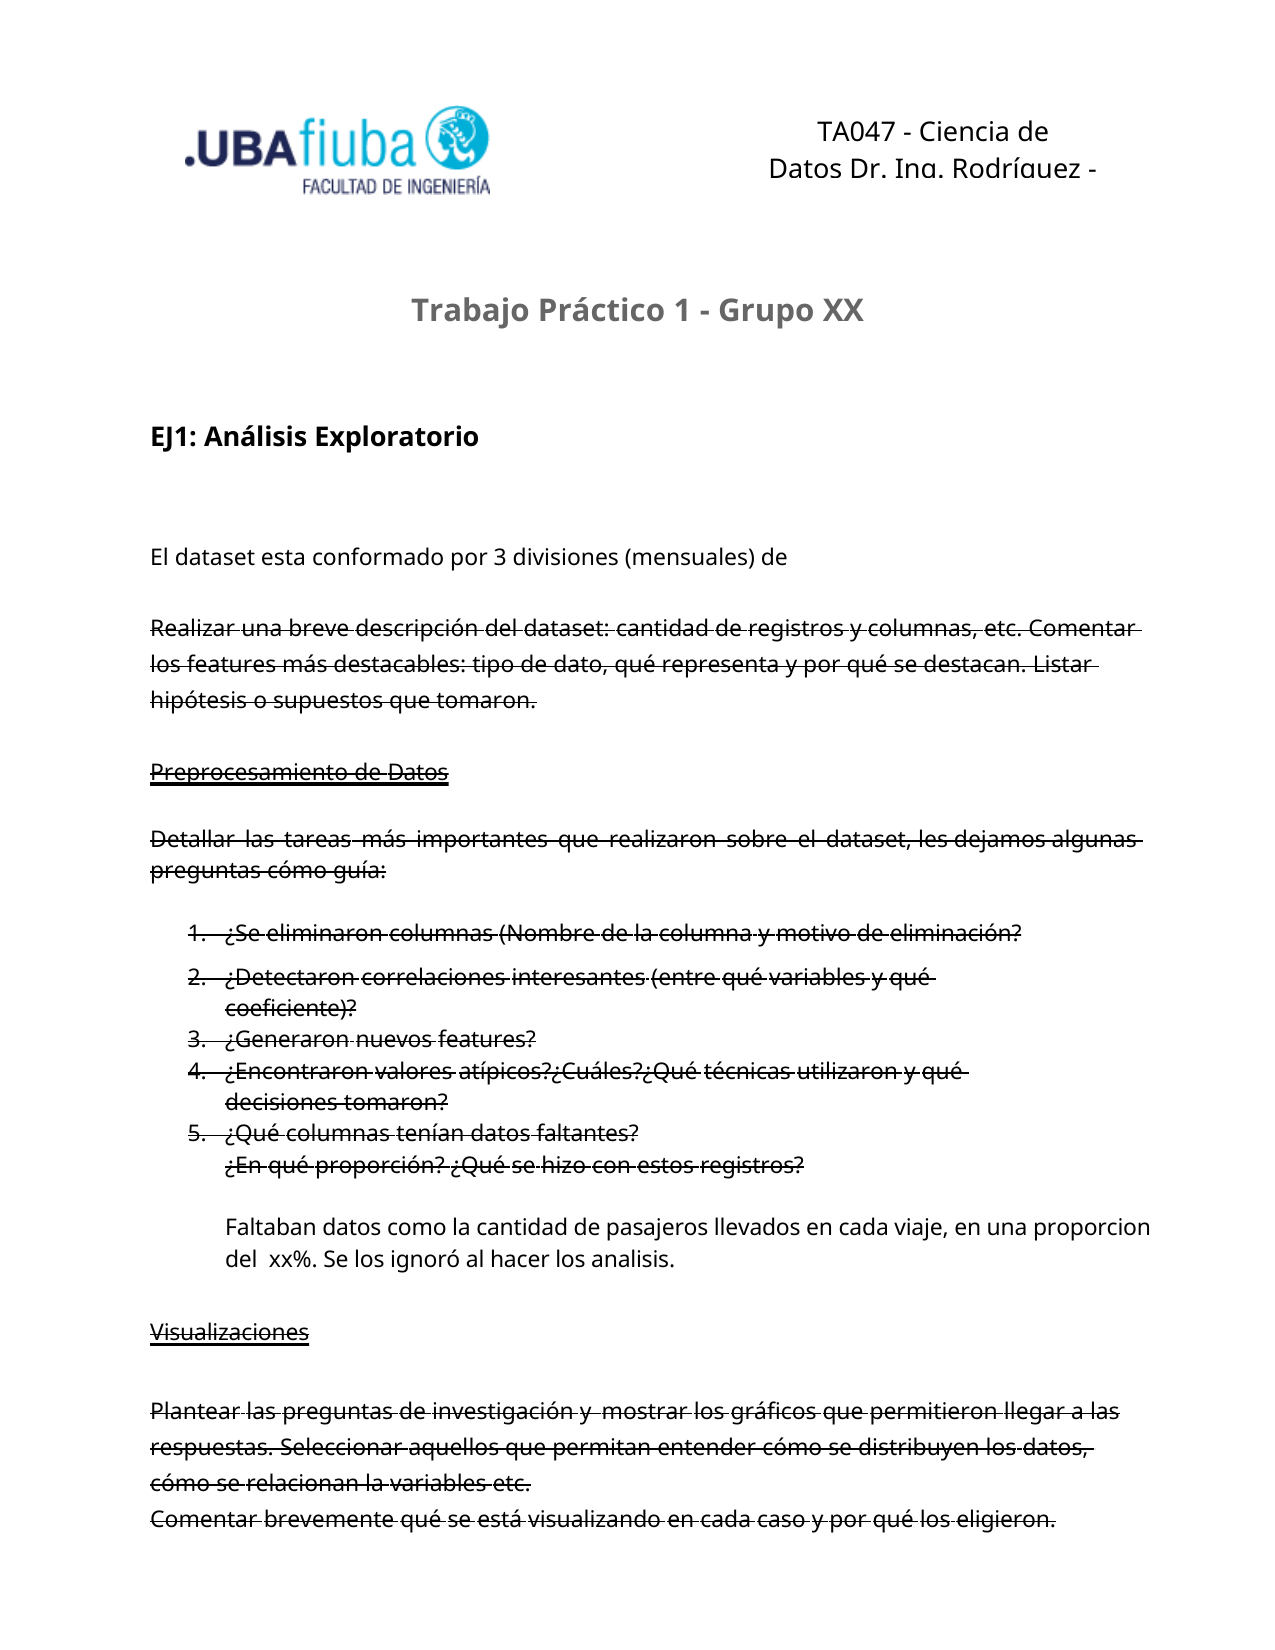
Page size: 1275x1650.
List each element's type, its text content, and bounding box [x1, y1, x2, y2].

list ¿Detectaron correlaciones interesantes (entre qué variables y qué coeﬁciente)? [187, 961, 975, 1023]
text El dataset esta conformado por 3 divisiones (mensuales) de [150, 540, 1162, 572]
text Faltaban datos como la cantidad de pasajeros llevados en cada viaje, en una proporcion del xx%. Se los ignoró al hacer los analisis. [225, 1211, 1162, 1274]
subtitle EJ1: Análisis Exploratorio [150, 417, 1162, 454]
text Visualizaciones [150, 1316, 1162, 1348]
list ¿Qué columnas tenían datos faltantes? [187, 1117, 1162, 1148]
picture [185, 105, 490, 195]
text Realizar una breve descripción del dataset: cantidad de registros y columnas, etc. Comentar los features más destacables: tipo de dato, qué representa y por qué se destacan. Listar hipótesis o supuestos que tomaron. [150, 612, 1162, 715]
text Plantear las preguntas de investigación y mostrar los gráﬁcos que permitieron llegar a las respuestas. Seleccionar aquellos que permitan entender cómo se distribuyen los datos, cómo se relacionan la variables etc. [150, 1395, 1119, 1498]
title Trabajo Práctico 1 - Grupo XX [150, 288, 1125, 331]
list ¿Generaron nuevos features? [187, 1023, 1162, 1054]
list ¿Se eliminaron columnas (Nombre de la columna y motivo de eliminación? [187, 917, 1162, 948]
text Detallar las tareas más importantes que realizaron sobre el dataset, les dejamos algunas preguntas cómo guía: [150, 823, 1162, 885]
text ¿En qué proporción? ¿Qué se hizo con estos registros? [225, 1148, 1162, 1180]
text Preprocesamiento de Datos [150, 756, 1162, 787]
list ¿Encontraron valores atípicos?¿Cuáles?¿Qué técnicas utilizaron y qué decisiones tomaron? [187, 1054, 1013, 1117]
text Comentar brevemente qué se está visualizando en cada caso y por qué los eligieron. [150, 1503, 1162, 1534]
